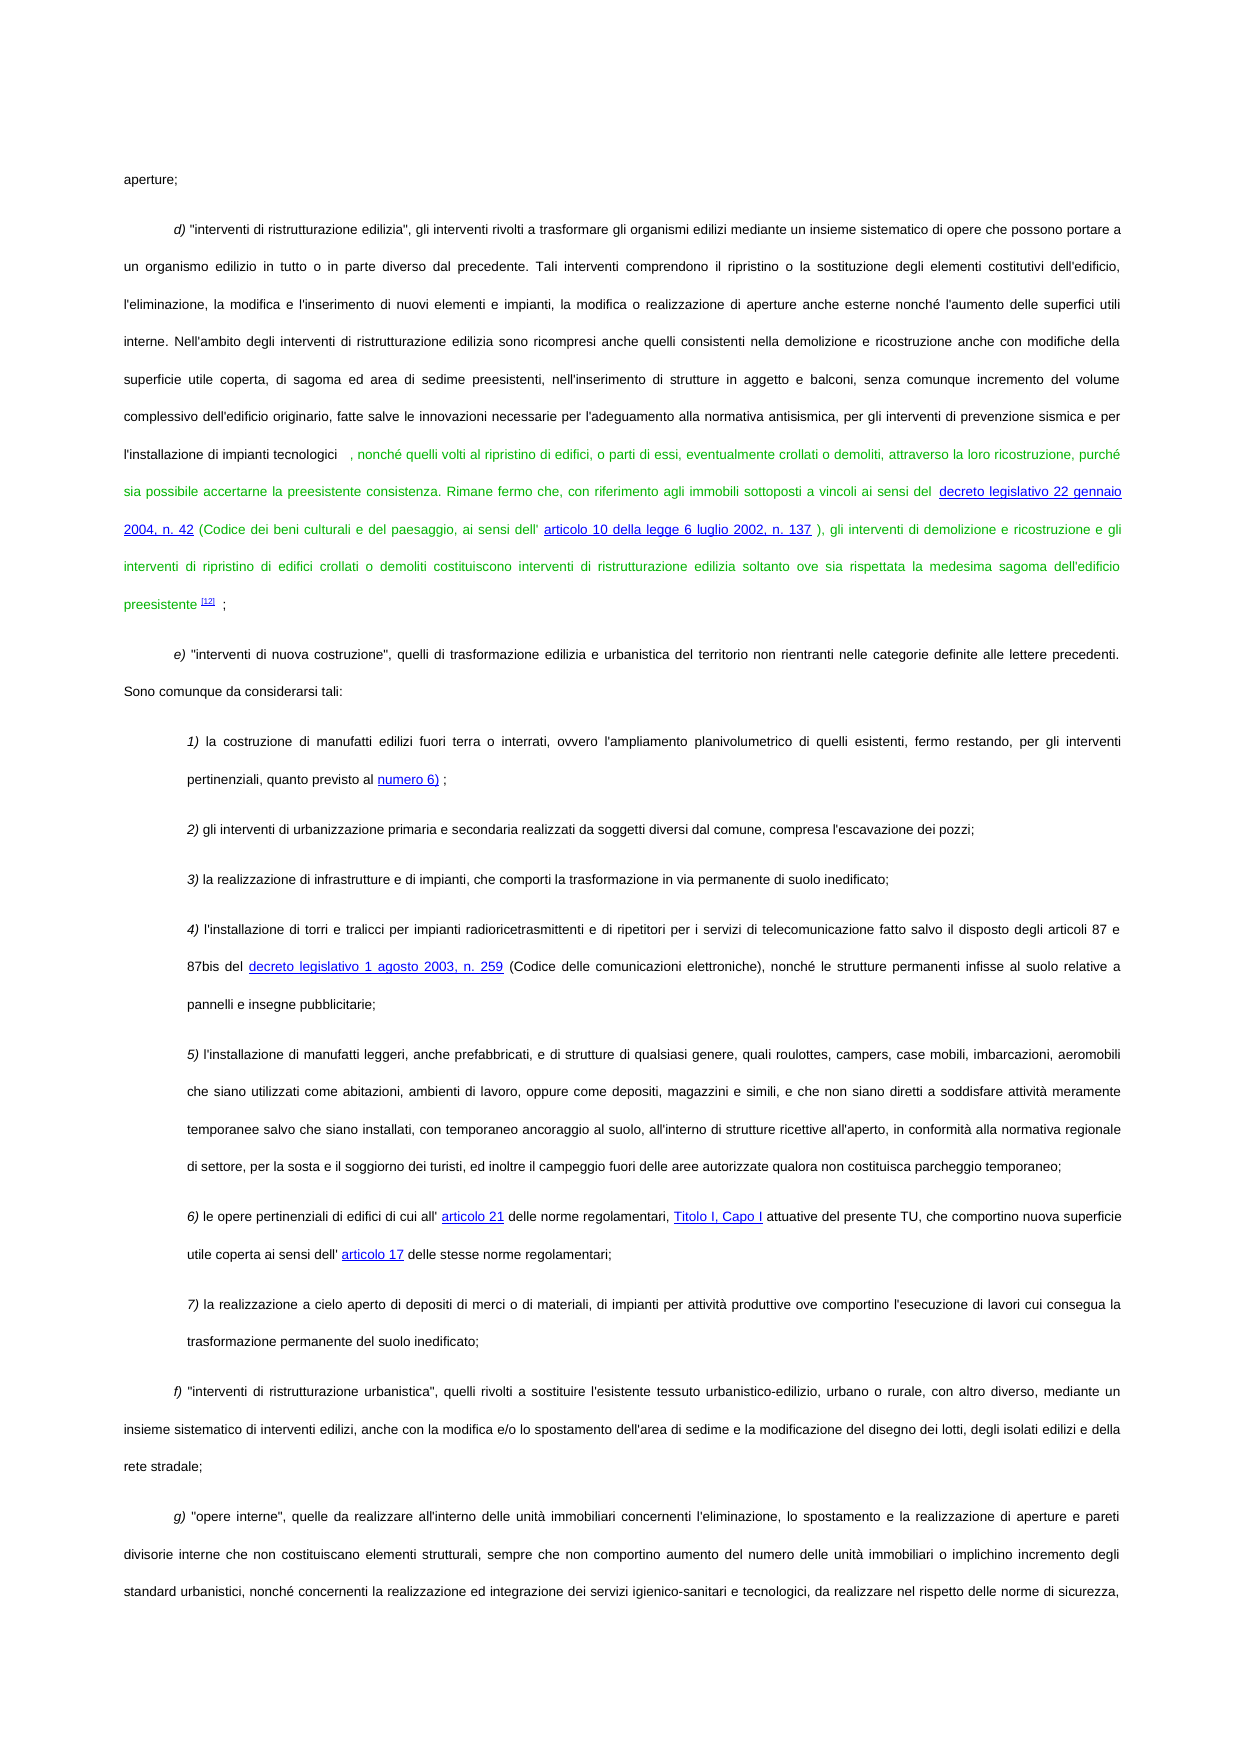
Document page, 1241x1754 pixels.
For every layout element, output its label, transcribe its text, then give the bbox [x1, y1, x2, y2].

table_header aperture; d) "interventi di ristrutturazione edilizia", gli interventi rivolti a trasformare gli organismi edilizi mediante un insieme sistematico di opere che possono portare a un organismo edilizio in tutto o in parte diverso dal precedente. Tali interventi comprendono il ripristino o la sostituzione degli elementi costitutivi dell'edificio, l'eliminazione, la modifica e l'inserimento di nuovi elementi e impianti, la modifica o realizzazione di aperture anche esterne nonché l'aumento delle superfici utili interne. Nell'ambito degli interventi di ristrutturazione edilizia sono ricompresi anche quelli consistenti nella demolizione e ricostruzione anche con modifiche della superficie utile coperta, di sagoma ed area di sedime preesistenti, nell'inserimento di strutture in aggetto e balconi, senza comunque incremento del volume complessivo dell'edificio originario, fatte salve le innovazioni necessarie per l'adeguamento alla normativa antisismica, per gli interventi di prevenzione sismica e per l'installazione di impianti tecnologici , nonché quelli volti al ripristino di edifici, o parti di essi, eventualmente crollati o demoliti, attraverso la loro ricostruzione, purché sia possibile accertarne la preesistente consistenza. Rimane fermo che, con riferimento agli immobili sottoposti a vincoli ai sensi del decreto legislativo 22 gennaio 2004, n. 42 (Codice dei beni culturali e del paesaggio, ai sensi dell' articolo 10 della legge 6 luglio 2002, n. 137 ), gli interventi di demolizione e ricostruzione e gli interventi di ripristino di edifici crollati o demoliti costituiscono interventi di ristrutturazione edilizia soltanto ove sia rispettata la medesima sagoma dell'edificio preesistente [12] ; e) "interventi di nuova costruzione", quelli di trasformazione edilizia e urbanistica del territorio non rientranti nelle categorie definite alle lettere precedenti. Sono comunque da considerarsi tali: 1) la costruzione di manufatti edilizi fuori terra o interrati, ovvero l'ampliamento planivolumetrico di quelli esistenti, fermo restando, per gli interventi pertinenziali, quanto previsto al numero 6) ; 2) gli interventi di urbanizzazione primaria e secondaria realizzati da soggetti diversi dal comune, compresa l'escavazione dei pozzi; 3) la realizzazione di infrastrutture e di impianti, che comporti la trasformazione in via permanente di suolo inedificato; 4) l'installazione di torri e tralicci per impianti radioricetrasmittenti e di ripetitori per i servizi di telecomunicazione fatto salvo il disposto degli articoli 87 e 87bis del decreto legislativo 1 agosto 2003, n. 259 (Codice delle comunicazioni elettroniche), nonché le strutture permanenti infisse al suolo relative a pannelli e insegne pubblicitarie; 5) l'installazione di manufatti leggeri, anche prefabbricati, e di strutture di qualsiasi genere, quali roulottes, campers, case mobili, imbarcazioni, aeromobili che siano utilizzati come abitazioni, ambienti di lavoro, oppure come depositi, magazzini e simili, e che non siano diretti a soddisfare attività meramente temporanee salvo che siano installati, con temporaneo ancoraggio al suolo, all'interno di strutture ricettive all'aperto, in conformità alla normativa regionale di settore, per la sosta e il soggiorno dei turisti, ed inoltre il campeggio fuori delle aree autorizzate qualora non costituisca parcheggio temporaneo; 6) le opere pertinenziali di edifici di cui all' articolo 21 delle norme regolamentari, Titolo I, Capo I attuative del presente TU, che comportino nuova superficie utile coperta ai sensi dell' articolo 17 delle stesse norme regolamentari; 7) la realizzazione a cielo aperto di depositi di merci o di materiali, di impianti per attività produttive ove comportino l'esecuzione di lavori cui consegua la trasformazione permanente del suolo inedificato; f) "interventi di ristrutturazione urbanistica", quelli rivolti a sostituire l'esistente tessuto urbanistico-edilizio, urbano o rurale, con altro diverso, mediante un insieme sistematico di interventi edilizi, anche con la modifica e/o lo spostamento dell'area di sedime e la modificazione del disegno dei lotti, degli isolati edilizi e della rete stradale; g) "opere interne", quelle da realizzare all'interno delle unità immobiliari concernenti l'eliminazione, lo spostamento e la realizzazione di aperture e pareti divisorie interne che non costituiscano elementi strutturali, sempre che non comportino aumento del numero delle unità immobiliari o implichino incremento degli standard urbanistici, nonché concernenti la realizzazione ed integrazione dei servizi igienico-sanitari e tecnologici, da realizzare nel rispetto delle norme di sicurezza, [118, 148, 1122, 1600]
